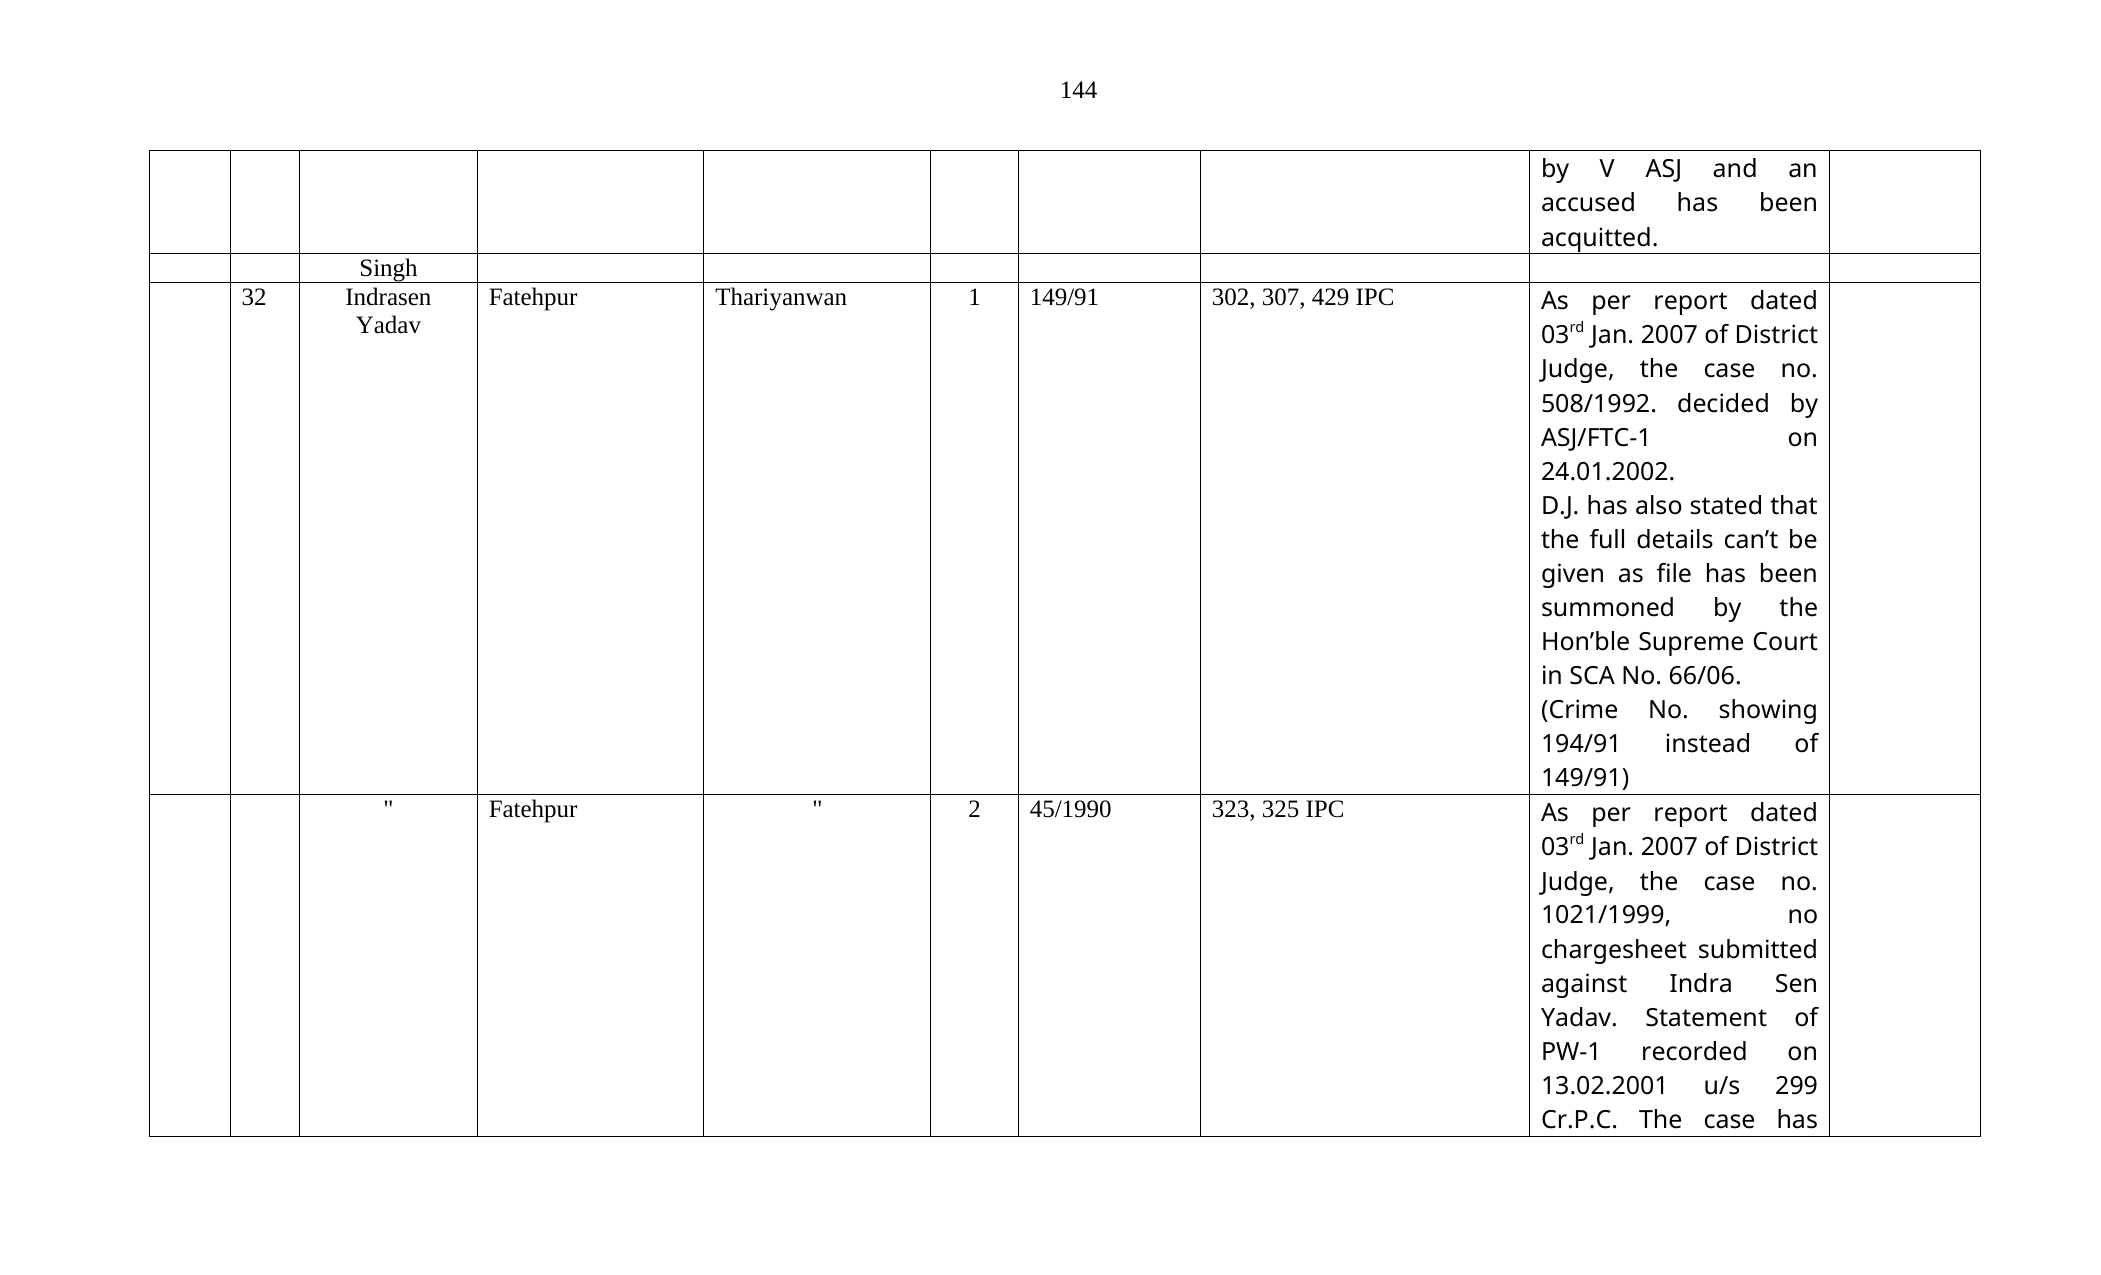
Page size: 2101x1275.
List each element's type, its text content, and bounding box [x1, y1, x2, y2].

table_cell Fatehpur [478, 283, 703, 794]
table_cell 45/1990 [1019, 795, 1200, 1136]
table_cell [1530, 254, 1829, 282]
table_cell Singh [300, 254, 477, 282]
table_cell [1019, 254, 1200, 282]
table_cell [1830, 151, 1980, 253]
table_cell [478, 254, 703, 282]
table_cell [1201, 151, 1529, 253]
table_cell 149/91 [1019, 283, 1200, 794]
table_cell As per report dated 03rd Jan. 2007 of District Judge, the case no. 1021/1999, no chargesheet submitted against Indra Sen Yadav. Statement of PW-1 recorded on 13.02.2001 u/s 299 Cr.P.C. The case has [1530, 795, 1829, 1136]
table_cell As per report dated 03rd Jan. 2007 of District Judge, the case no. 508/1992. decided by ASJ/FTC-1 on 24.01.2002. D.J. has also stated that the full details can’t be given as file has been summoned by the Hon’ble Supreme Court in SCA No. 66/06. (Crime No. showing 194/91 instead of 149/91) [1530, 283, 1829, 794]
table_cell [1830, 795, 1980, 1136]
table_cell Indrasen Yadav [300, 283, 477, 794]
table_cell [478, 151, 703, 253]
table_cell [150, 283, 230, 794]
table_cell [931, 151, 1018, 253]
table_cell [931, 254, 1018, 282]
table_cell [150, 795, 230, 1136]
table_cell Fatehpur [478, 795, 703, 1136]
table_cell by V ASJ and an accused has been acquitted. [1530, 151, 1829, 253]
table_cell 32 [231, 283, 299, 794]
table_cell [300, 151, 477, 253]
table_cell [1830, 254, 1980, 282]
table_cell 2 [931, 795, 1018, 1136]
table_cell [150, 254, 230, 282]
table_cell [231, 795, 299, 1136]
table_cell [704, 151, 930, 253]
table_cell [1201, 254, 1529, 282]
table_cell [231, 151, 299, 253]
table_cell 323, 325 IPC [1201, 795, 1529, 1136]
table_cell [150, 151, 230, 253]
table_cell 302, 307, 429 IPC [1201, 283, 1529, 794]
table_cell [704, 254, 930, 282]
table_cell [1019, 151, 1200, 253]
table_cell 1 [931, 283, 1018, 794]
table_cell Thariyanwan [704, 283, 930, 794]
table_cell " [300, 795, 477, 1136]
table_cell " [704, 795, 930, 1136]
table_cell [1830, 283, 1980, 794]
table_cell [231, 254, 299, 282]
